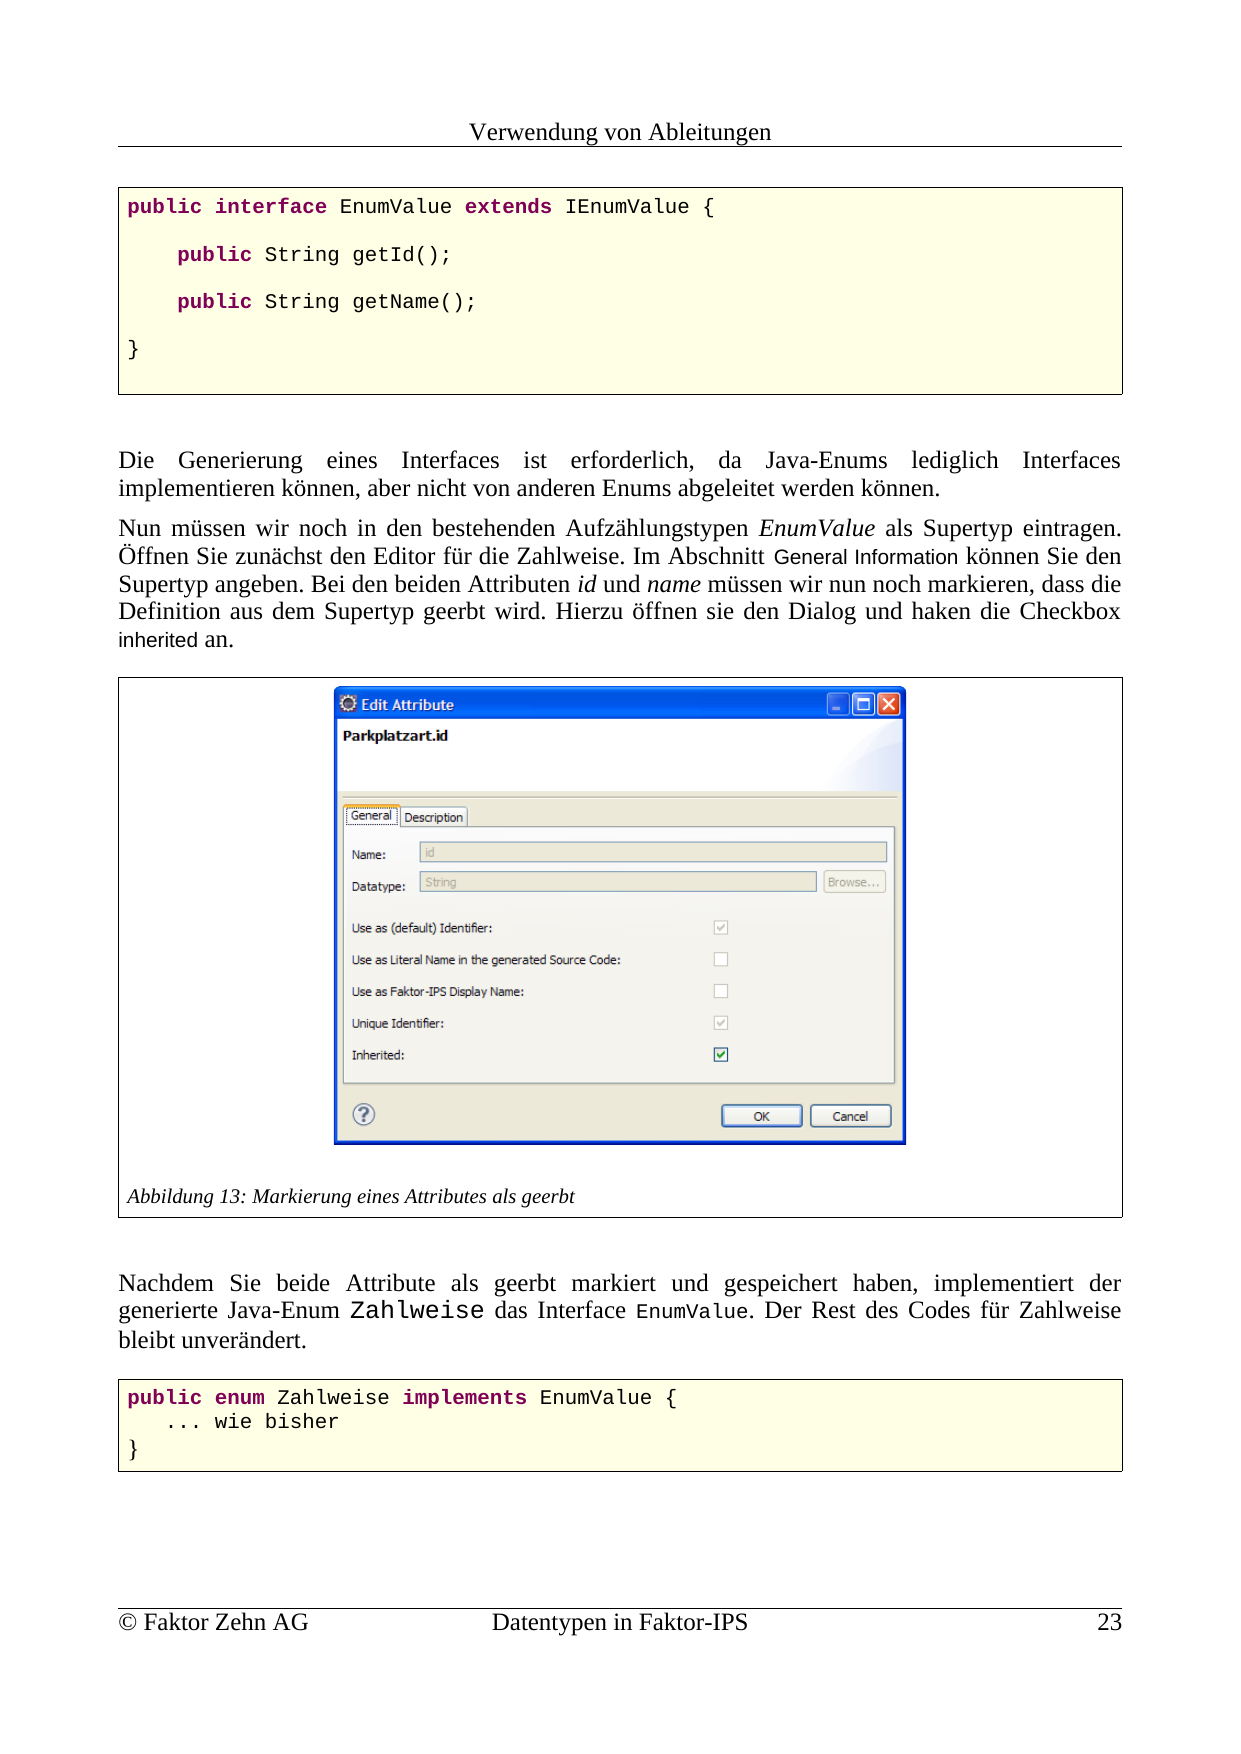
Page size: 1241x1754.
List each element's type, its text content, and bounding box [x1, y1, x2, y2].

text } [127, 1435, 1113, 1462]
text Nun müssen wir noch in den bestehenden Aufzählungstypen EnumValue als Supertyp eintragen. Öffnen Sie zunächst den Editor für die Zahlweise. Im Abschnitt General Information können Sie den Supertyp angeben. Bei den beiden Attributen id und name müssen wir nun noch markieren, dass die Definition aus dem Supertyp geerbt wird. Hierzu öffnen sie den Dialog und haken die Checkbox inherited an. [118, 514, 1122, 653]
text Abbildung 13: Markierung eines Attributes als geerbt [127, 1185, 1113, 1208]
text public String getId(); [127, 243, 1113, 267]
text public interface EnumValue extends IEnumValue { [127, 196, 1113, 220]
text ... wie bisher [127, 1411, 1113, 1435]
text } [127, 338, 1113, 362]
text public String getName(); [127, 291, 1113, 314]
text Nachdem Sie beide Attribute als geerbt markiert und gespeichert haben, implementiert der generierte Java-Enum Zahlweise das Interface EnumValue. Der Rest des Codes für Zahlweise bleibt unverändert. [118, 1269, 1122, 1354]
text public enum Zahlweise implements EnumValue { [127, 1387, 1113, 1411]
text Die Generierung eines Interfaces ist erforderlich, da Java-Enums lediglich Interfaces implementieren können, aber nicht von anderen Enums abgeleitet werden können. [118, 446, 1122, 502]
picture [333, 686, 907, 1145]
